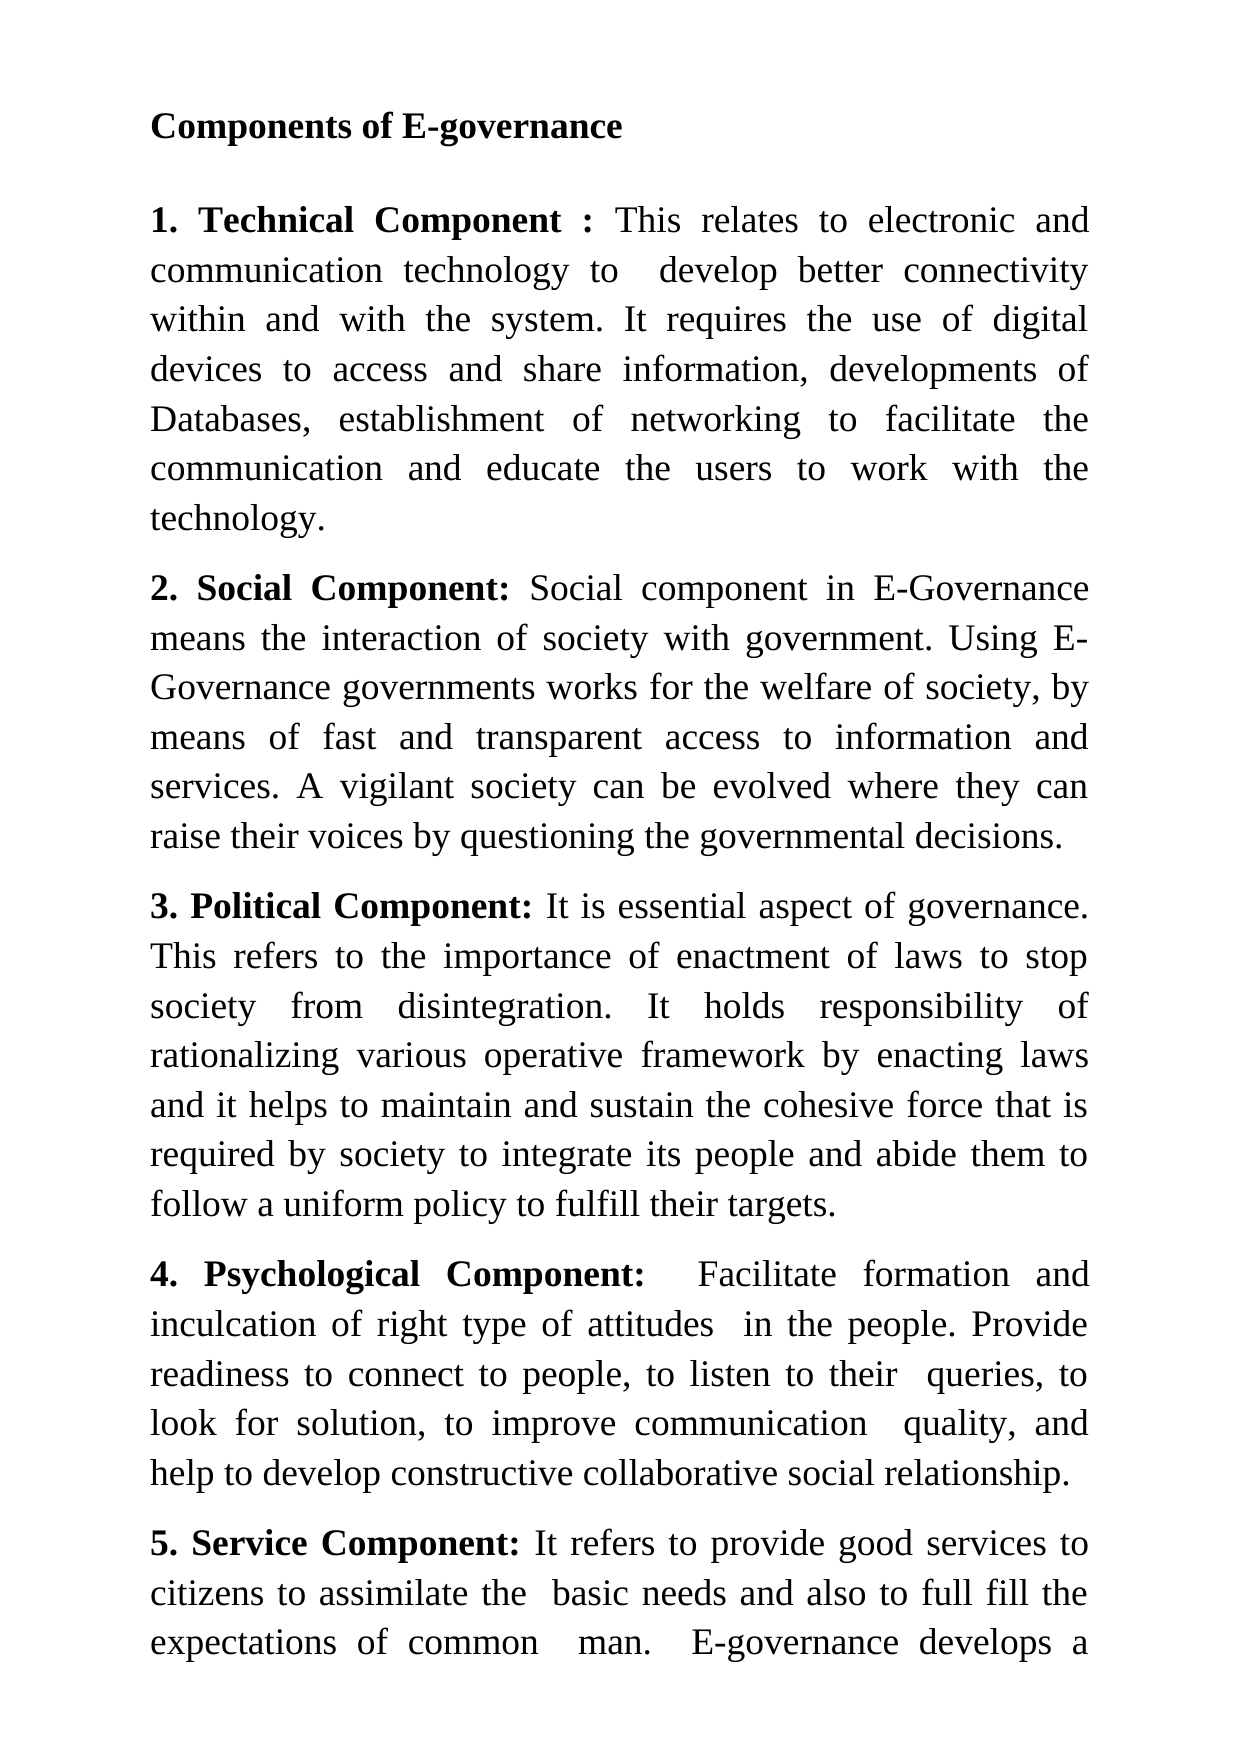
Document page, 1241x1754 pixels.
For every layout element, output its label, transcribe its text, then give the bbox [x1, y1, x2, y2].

text 4. Psychological Component: Facilitate formation and inculcation of right type of attitudes in the people. Provide readiness to connect to people, to listen to their queries, to look for solution, to improve communication quality, and help to develop constructive collaborative social relationship. [150, 1252, 1090, 1493]
text 1. Technical Component : This relates to electronic and communication technology to develop better connectivity within and with the system. It requires the use of digital devices to access and share information, developments of Databases, establishment of networking to facilitate the communication and educate the users to work with the technology. [150, 198, 1090, 538]
text 5. Service Component: It refers to provide good services to citizens to assimilate the basic needs and also to full fill the expectations of common man. E-governance develops a [150, 1521, 1090, 1663]
text 2. Social Component: Social component in E-Governance means the interaction of society with government. Using E-Governance governments works for the welfare of society, by means of fast and transparent access to information and services. A vigilant society can be evolved where they can raise their voices by questioning the governmental decisions. [150, 566, 1090, 857]
text Components of E-governance [150, 103, 1090, 147]
text 3. Political Component: It is essential aspect of governance. This refers to the importance of enactment of laws to stop society from disintegration. It holds responsibility of rationalizing various operative framework by enacting laws and it helps to maintain and sustain the cohesive force that is required by society to integrate its people and abide them to follow a uniform policy to fulfill their targets. [150, 884, 1090, 1224]
